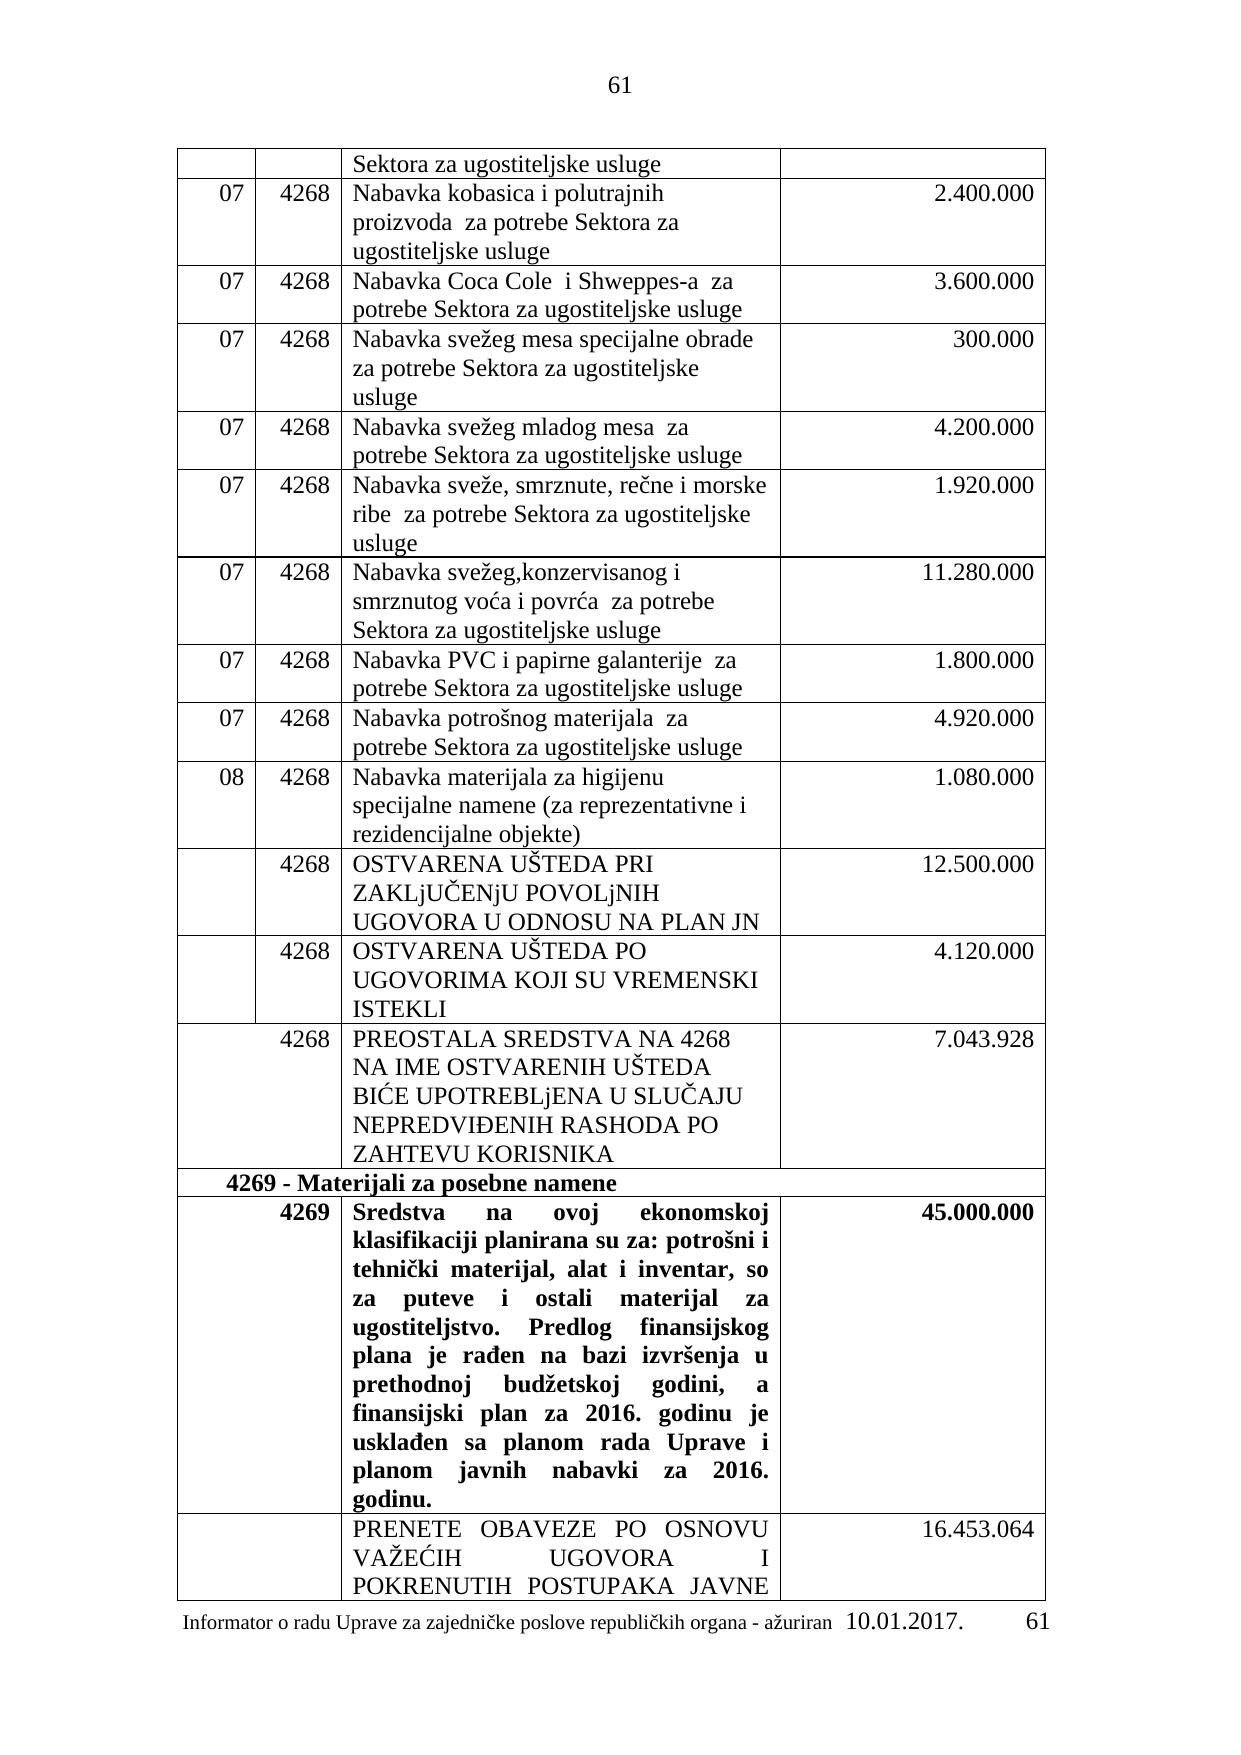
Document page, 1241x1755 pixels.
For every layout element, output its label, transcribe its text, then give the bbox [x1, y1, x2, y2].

table_cell 4.200.000 [781, 412, 1045, 469]
table_cell 300.000 [781, 324, 1045, 411]
table_cell 4268 [256, 412, 341, 469]
table_cell PREOSTALA SREDSTVA NA 4268 NA IME OSTVARENIH UŠTEDA BIĆE UPOTREBLjENA U SLUČAJU NEPREDVIĐENIH RASHODA PO ZAHTEVU KORISNIKA [342, 1024, 780, 1167]
table_cell 4268 [256, 703, 341, 761]
table_cell 45.000.000 [781, 1197, 1045, 1513]
table_cell Nabavka kobasica i polutrajnih proizvoda za potrebe Sektora za ugostitelјske usluge [342, 179, 780, 265]
table_cell PRENETE OBAVEZE PO OSNOVU VAŽEĆIH UGOVORA I POKRENUTIH POSTUPAKA JAVNE [342, 1514, 780, 1600]
table_cell 07 [178, 470, 255, 556]
table_cell 4269 - Materijali za posebne namene [178, 1169, 1045, 1196]
table_cell Nabavka sveže, smrznute, rečne i morske ribe za potrebe Sektora za ugostitelјske usluge [342, 470, 780, 556]
table_cell 07 [178, 558, 255, 644]
table_cell OSTVARENA UŠTEDA PRI ZAKLjUČENјU POVOLjNIH UGOVORA U ODNOSU NA PLAN JN [342, 849, 780, 935]
table_cell Nabavka Coca Cole i Shweppes-a za potrebe Sektora za ugostitelјske usluge [342, 266, 780, 323]
table_cell 4268 [256, 179, 341, 265]
table_cell Nabavka svežeg,konzervisanog i smrznutog voća i povrća za potrebe Sektora za ugostitelјske usluge [342, 558, 780, 644]
table_cell 4268 [256, 470, 341, 556]
table_cell Sektora za ugostitelјske usluge [342, 149, 780, 177]
table_cell 4268 [178, 1024, 341, 1167]
table_cell 4268 [256, 266, 341, 323]
table_cell OSTVARENA UŠTEDA PO UGOVORIMA KOJI SU VREMENSKI ISTEKLI [342, 936, 780, 1023]
table_cell [256, 149, 341, 177]
table_cell Nabavka PVC i papirne galanterije za potrebe Sektora za ugostitelјske usluge [342, 645, 780, 702]
table_cell 08 [178, 762, 255, 848]
table_cell 3.600.000 [781, 266, 1045, 323]
table_cell [178, 1514, 341, 1600]
table_cell 1.080.000 [781, 762, 1045, 848]
table_cell 1.920.000 [781, 470, 1045, 556]
table_cell 07 [178, 179, 255, 265]
table_cell 07 [178, 645, 255, 702]
table_cell [781, 149, 1045, 177]
table_cell 4268 [256, 324, 341, 411]
table_cell Nabavka materijala za higijenu specijalne namene (za reprezentativne i rezidencijalne objekte) [342, 762, 780, 848]
table_cell 07 [178, 266, 255, 323]
table_cell 07 [178, 412, 255, 469]
table_cell 4268 [256, 762, 341, 848]
table_cell 4268 [256, 936, 341, 1023]
table_cell 4268 [256, 558, 341, 644]
table_cell 7.043.928 [781, 1024, 1045, 1167]
table_cell Sredstva na ovoj ekonomskoj klasifikaciji planirana su za: potrošni i tehnički materijal, alat i inventar, so za puteve i ostali materijal za ugostitelјstvo. Predlog finansijskog plana je rađen na bazi izvršenja u prethodnoj budžetskoj godini, a finansijski plan za 2016. godinu je usklađen sa planom rada Uprave i planom javnih nabavki za 2016. godinu. [342, 1197, 780, 1513]
table_cell 07 [178, 324, 255, 411]
table_cell Nabavka svežeg mesa specijalne obrade za potrebe Sektora za ugostitelјske usluge [342, 324, 780, 411]
table_cell 4268 [256, 849, 341, 935]
table_cell [178, 849, 255, 935]
table_cell 4.920.000 [781, 703, 1045, 761]
table_cell 1.800.000 [781, 645, 1045, 702]
table_cell 12.500.000 [781, 849, 1045, 935]
table_cell 16.453.064 [781, 1514, 1045, 1600]
table_cell [178, 936, 255, 1023]
table_cell Nabavka svežeg mladog mesa za potrebe Sektora za ugostitelјske usluge [342, 412, 780, 469]
table_cell 07 [178, 703, 255, 761]
table_cell 4.120.000 [781, 936, 1045, 1023]
table_cell Nabavka potrošnog materijala za potrebe Sektora za ugostitelјske usluge [342, 703, 780, 761]
table_cell [178, 149, 255, 177]
table_cell 4269 [178, 1197, 341, 1513]
table_cell 4268 [256, 645, 341, 702]
table_cell 2.400.000 [781, 179, 1045, 265]
table_cell 11.280.000 [781, 558, 1045, 644]
